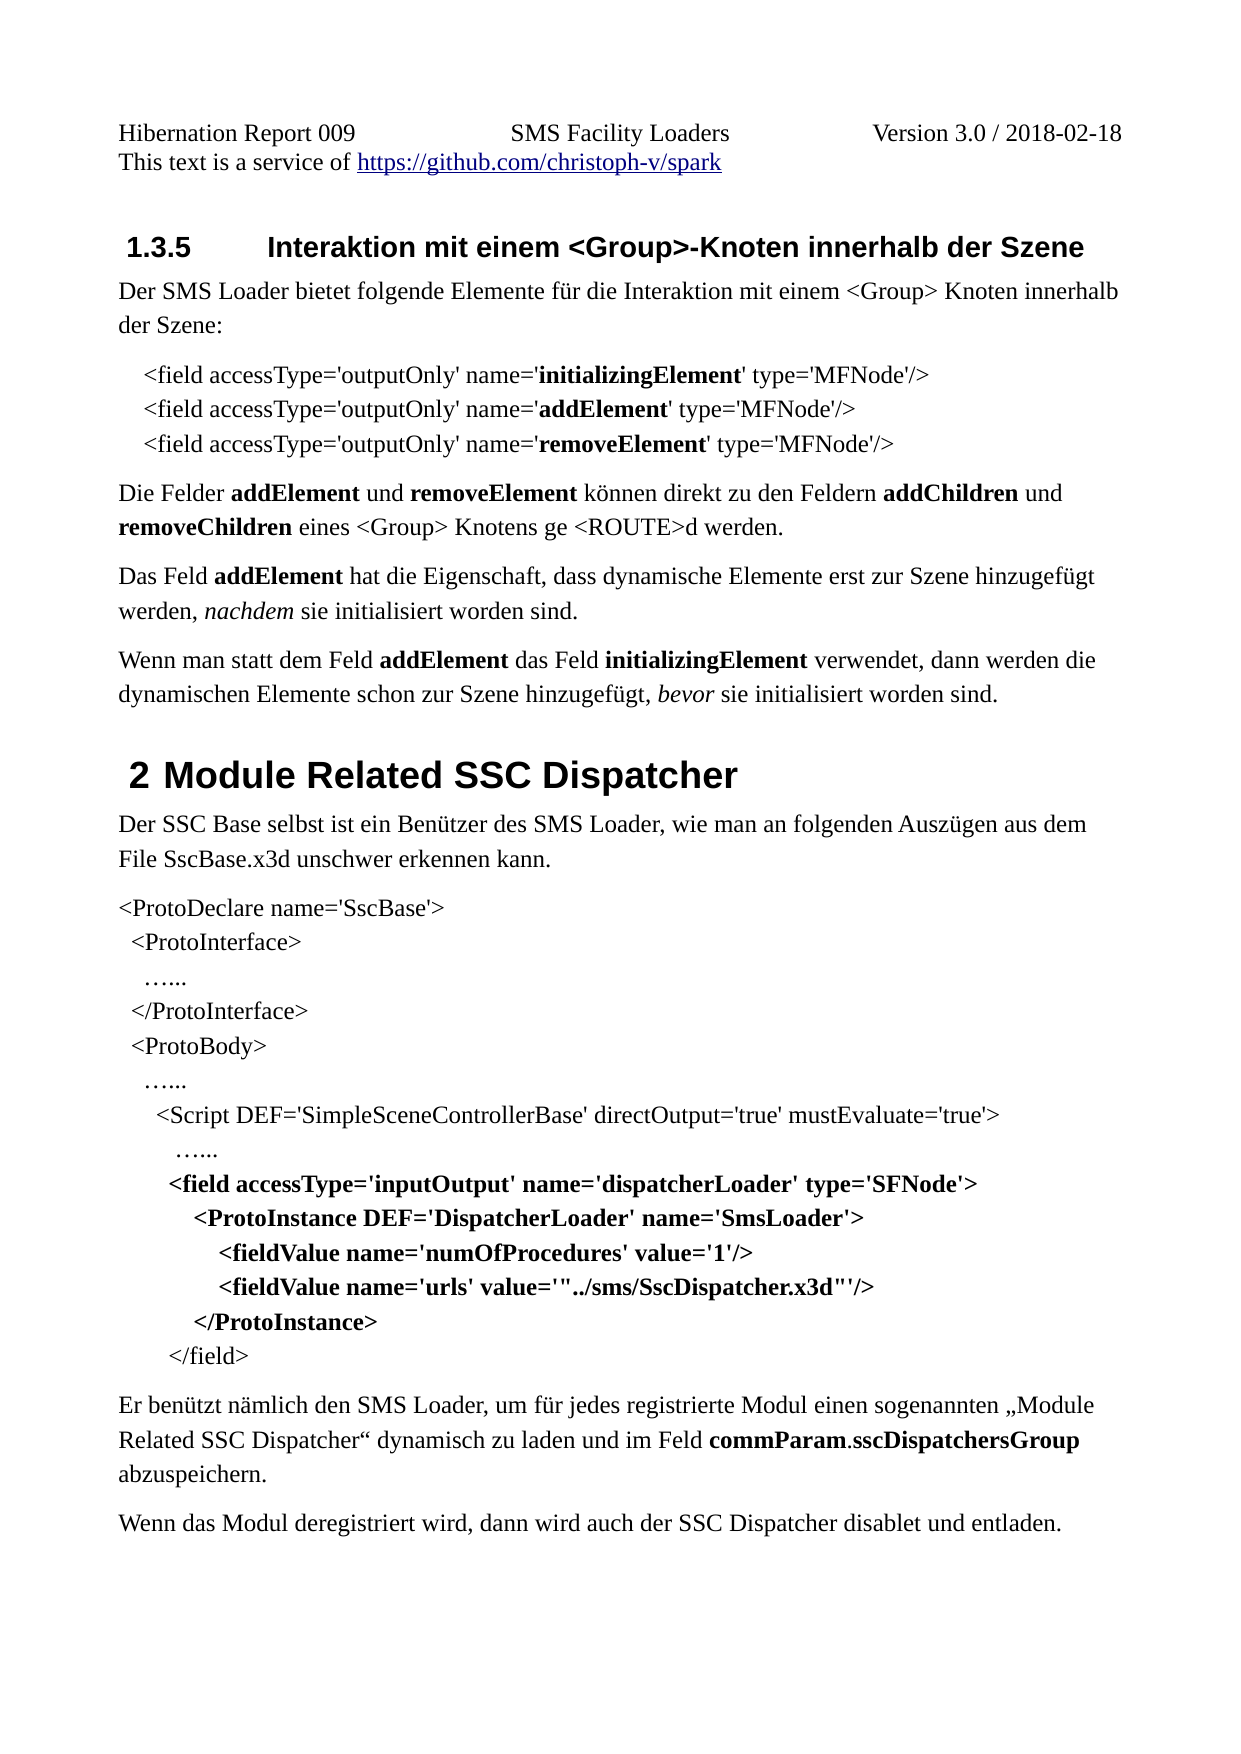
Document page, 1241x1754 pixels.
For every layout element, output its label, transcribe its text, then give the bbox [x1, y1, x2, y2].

text <ProtoDeclare name='SscBase'> <ProtoInterface> …... </ProtoInterface> <ProtoBody> …... <Script DEF='SimpleSceneControllerBase' directOutput='true' mustEvaluate='true'> …... <field accessType='inputOutput' name='dispatcherLoader' type='SFNode'> <ProtoInstance DEF='DispatcherLoader' name='SmsLoader'> <fieldValue name='numOfProcedures' value='1'/> <fieldValue name='urls' value='"../sms/SscDispatcher.x3d"'/> </ProtoInstance> </field> [118, 893, 1122, 1370]
text <field accessType='outputOnly' name='initializingElement' type='MFNode'/> <field accessType='outputOnly' name='addElement' type='MFNode'/> <field accessType='outputOnly' name='removeElement' type='MFNode'/> [118, 360, 1122, 457]
text Die Felder addElement und removeElement können direkt zu den Feldern addChildren und removeChildren eines <Group> Knotens ge <ROUTE>d werden. [118, 478, 1122, 541]
text Wenn man statt dem Feld addElement das Feld initializingElement verwendet, dann werden die dynamischen Elemente schon zur Szene hinzugefügt, bevor sie initialisiert worden sind. [118, 645, 1122, 708]
subtitle Interaktion mit einem <Group>-Knoten innerhalb der Szene [118, 230, 1122, 264]
text Wenn das Modul deregistriert wird, dann wird auch der SSC Dispatcher disablet und entladen. [118, 1508, 1122, 1537]
subtitle Module Related SSC Dispatcher [118, 753, 1122, 797]
text Das Feld addElement hat die Eigenschaft, dass dynamische Elemente erst zur Szene hinzugefügt werden, nachdem sie initialisiert worden sind. [118, 561, 1122, 624]
text Der SMS Loader bietet folgende Elemente für die Interaktion mit einem <Group> Knoten innerhalb der Szene: [118, 276, 1122, 339]
text Der SSC Base selbst ist ein Benützer des SMS Loader, wie man an folgenden Auszügen aus dem File SscBase.x3d unschwer erkennen kann. [118, 809, 1122, 873]
text Er benützt nämlich den SMS Loader, um für jedes registrierte Modul einen sogenannten „Module Related SSC Dispatcher“ dynamisch zu laden und im Feld commParam.sscDispatchersGroup abzuspeichern. [118, 1390, 1122, 1488]
